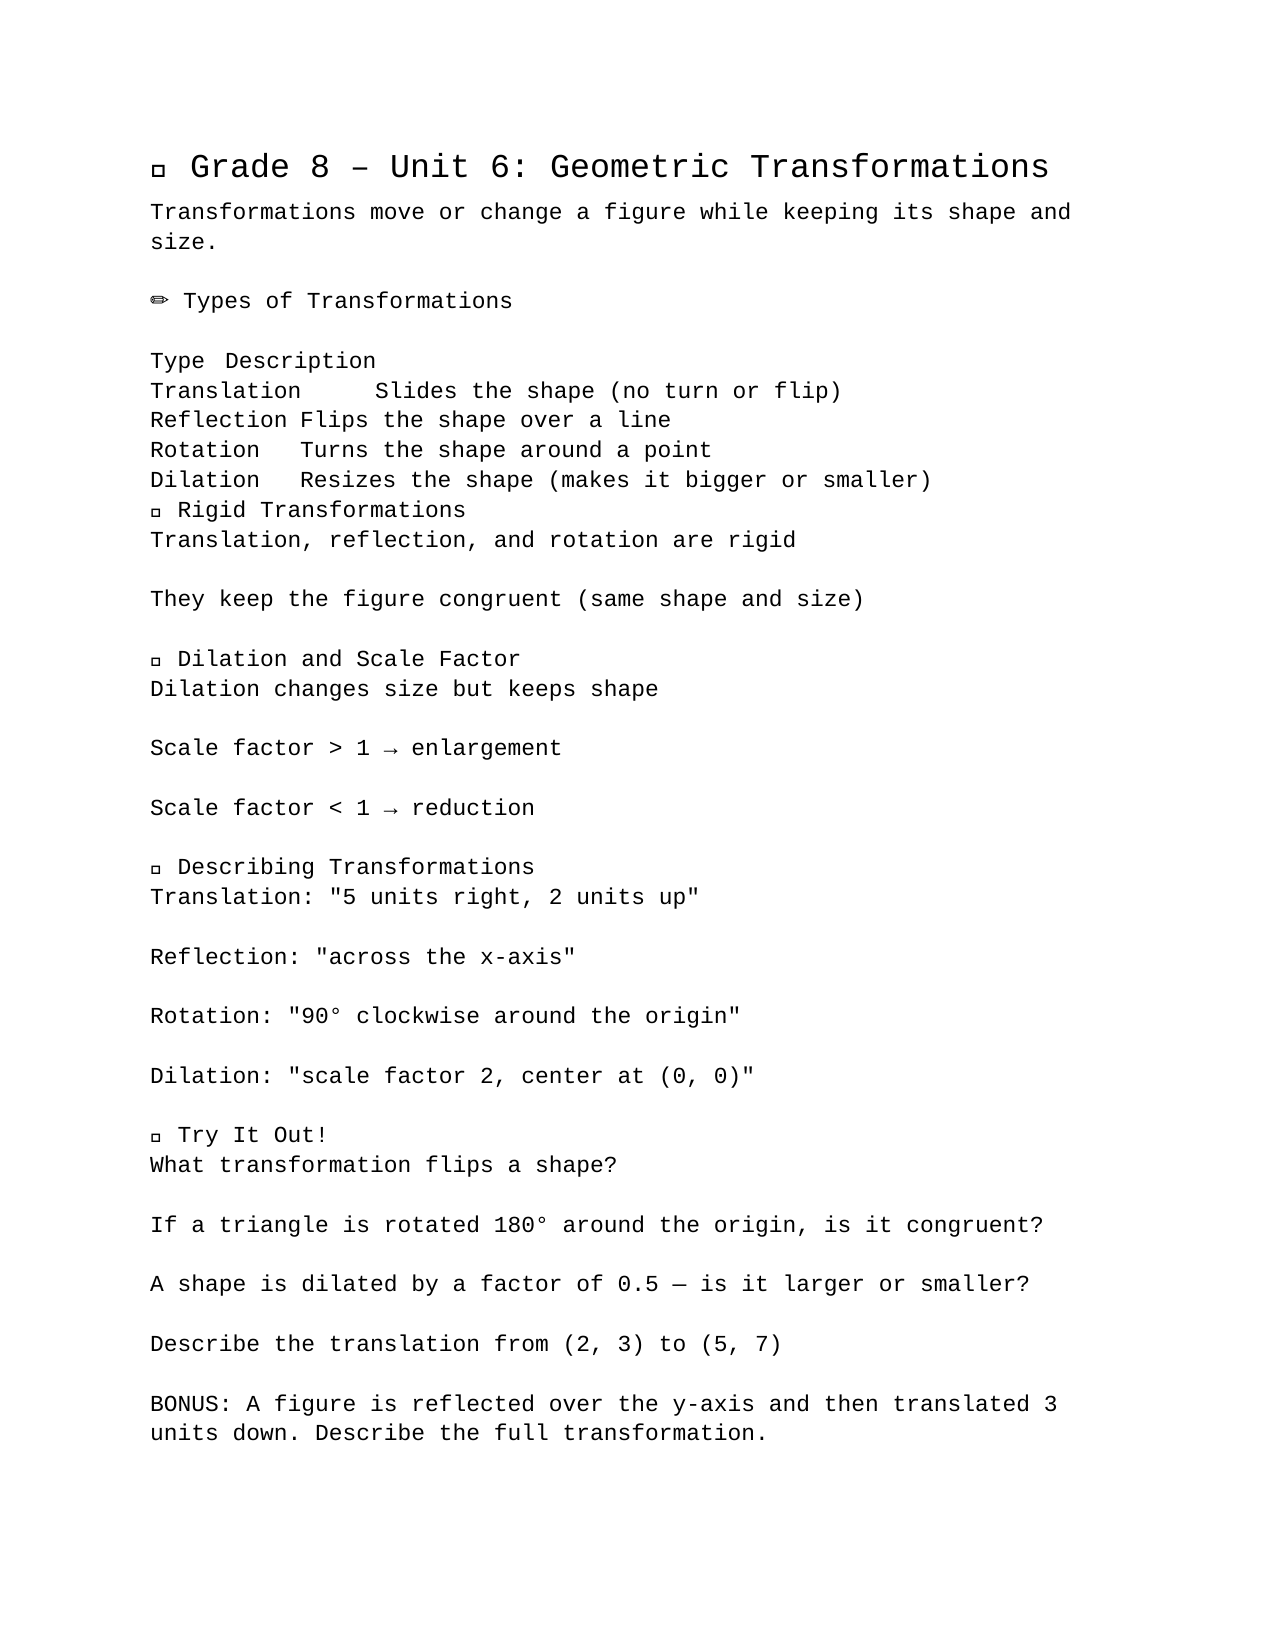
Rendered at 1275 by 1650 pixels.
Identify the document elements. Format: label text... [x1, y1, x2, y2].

text Describe the translation from (2, 3) to (5, 7) [150, 1332, 1125, 1358]
text Scale factor > 1 → enlargement [150, 737, 1125, 762]
text What transformation flips a shape? [150, 1154, 1125, 1179]
text Rotation: "90° clockwise around the origin" [150, 1005, 1125, 1031]
text A shape is dilated by a factor of 0.5 — is it larger or smaller? [150, 1273, 1125, 1299]
text 🎯 Rigid Transformations [150, 498, 1125, 524]
text Dilation: "scale factor 2, center at (0, 0)" [150, 1064, 1125, 1090]
text Translation: "5 units right, 2 units up" [150, 886, 1125, 911]
text ✏️ Types of Transformations [150, 290, 1125, 316]
text Scale factor < 1 → reduction [150, 796, 1125, 822]
text Dilation changes size but keeps shape [150, 677, 1125, 703]
text Rotation Turns the shape around a point [150, 439, 1125, 464]
text Reflection: "across the x-axis" [150, 945, 1125, 971]
text 📏 Dilation and Scale Factor [150, 647, 1125, 673]
text Reflection Flips the shape over a line [150, 409, 1125, 435]
text 📍 Describing Transformations [150, 856, 1125, 882]
text 🧠 Try It Out! [150, 1124, 1125, 1150]
text Type Description [150, 349, 1125, 375]
subtitle 🔄 Grade 8 – Unit 6: Geometric Transformations [150, 150, 1125, 188]
text Transformations move or change a figure while keeping its shape and size. [150, 200, 1125, 256]
text They keep the figure congruent (same shape and size) [150, 588, 1125, 613]
text Dilation Resizes the shape (makes it bigger or smaller) [150, 468, 1125, 494]
text Translation, reflection, and rotation are rigid [150, 528, 1125, 554]
text Translation Slides the shape (no turn or flip) [150, 379, 1125, 405]
text BONUS: A figure is reflected over the y-axis and then translated 3 units down. Describe the full transformation. [150, 1392, 1125, 1448]
text If a triangle is rotated 180° around the origin, is it congruent? [150, 1213, 1125, 1239]
